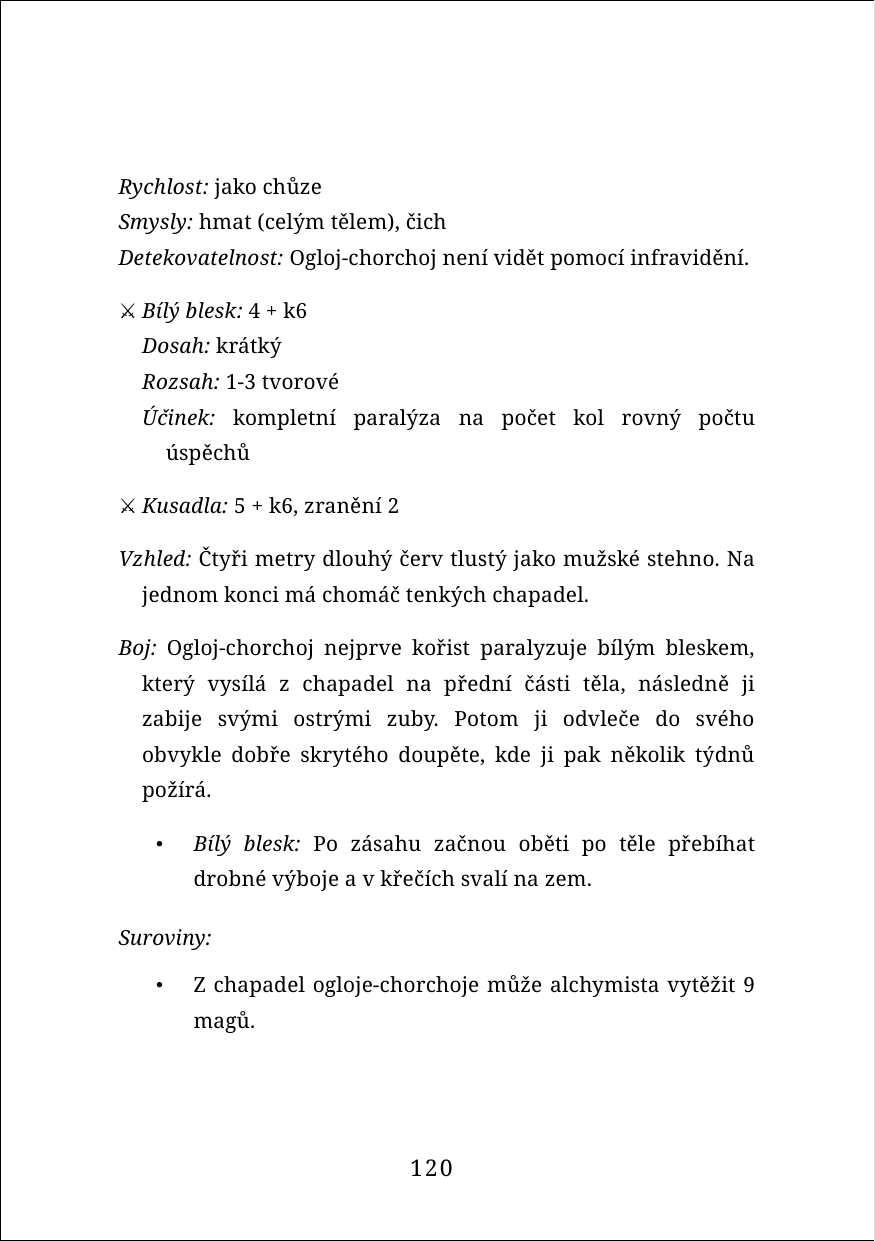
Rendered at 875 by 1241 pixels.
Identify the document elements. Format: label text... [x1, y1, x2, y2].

text Rozsah: 1-3 tvorové [142, 367, 756, 396]
text ⚔ Bílý blesk: 4 + k6 [118, 296, 756, 324]
text Vzhled: Čtyři metry dlouhý červ tlustý jako mužské stehno. Na jednom konci má chomáč tenkých chapadel. [118, 544, 756, 608]
text Detekovatelnost: Ogloj-chorchoj není vidět pomocí infravidění. [118, 243, 756, 271]
text ⚔ Kusadla: 5 + k6, zranění 2 [118, 491, 756, 520]
text Dosah: krátký [142, 332, 756, 360]
text Rychlost: jako chůze [118, 172, 756, 200]
text Boj: Ogloj-chorchoj nejprve kořist paralyzuje bílým bleskem, který vysílá z chapadel na přední části těla, následně ji zabije svými ostrými zuby. Potom ji odvleče do svého obvykle dobře skrytého doupěte, kde ji pak několik týdnů požírá. [118, 633, 756, 804]
text Smysly: hmat (celým tělem), čich [118, 207, 756, 236]
list Bílý blesk: Po zásahu začnou oběti po těle přebíhat drobné výboje a v křečích svalí na zem. [156, 829, 756, 893]
list Z chapadel ogloje-chorchoje může alchymista vytěžit 9 magů. [156, 971, 756, 1034]
text Suroviny: [118, 923, 756, 952]
text Účinek: kompletní paralýza na počet kol rovný počtu úspěchů [142, 403, 756, 467]
